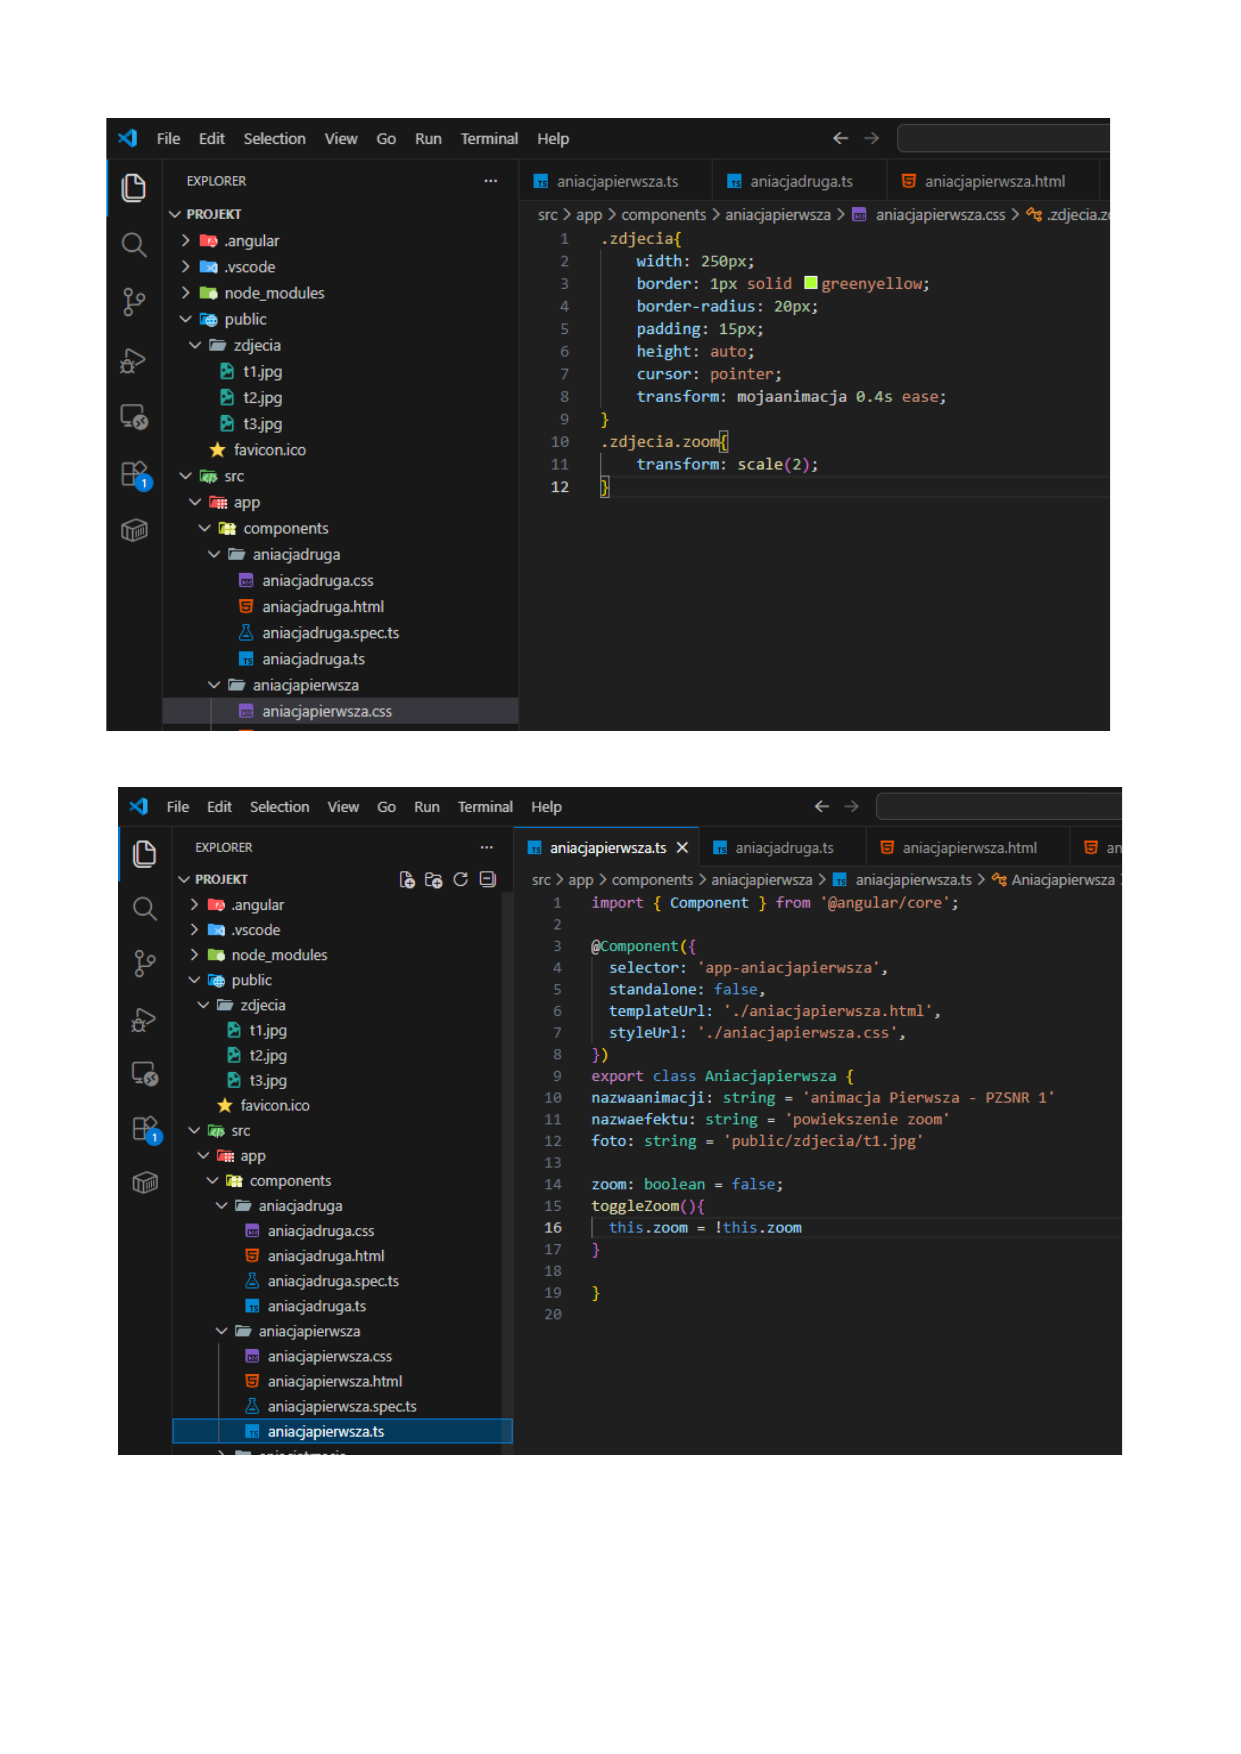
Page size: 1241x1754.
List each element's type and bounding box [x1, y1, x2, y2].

picture [106, 118, 1110, 731]
picture [118, 787, 1123, 1455]
